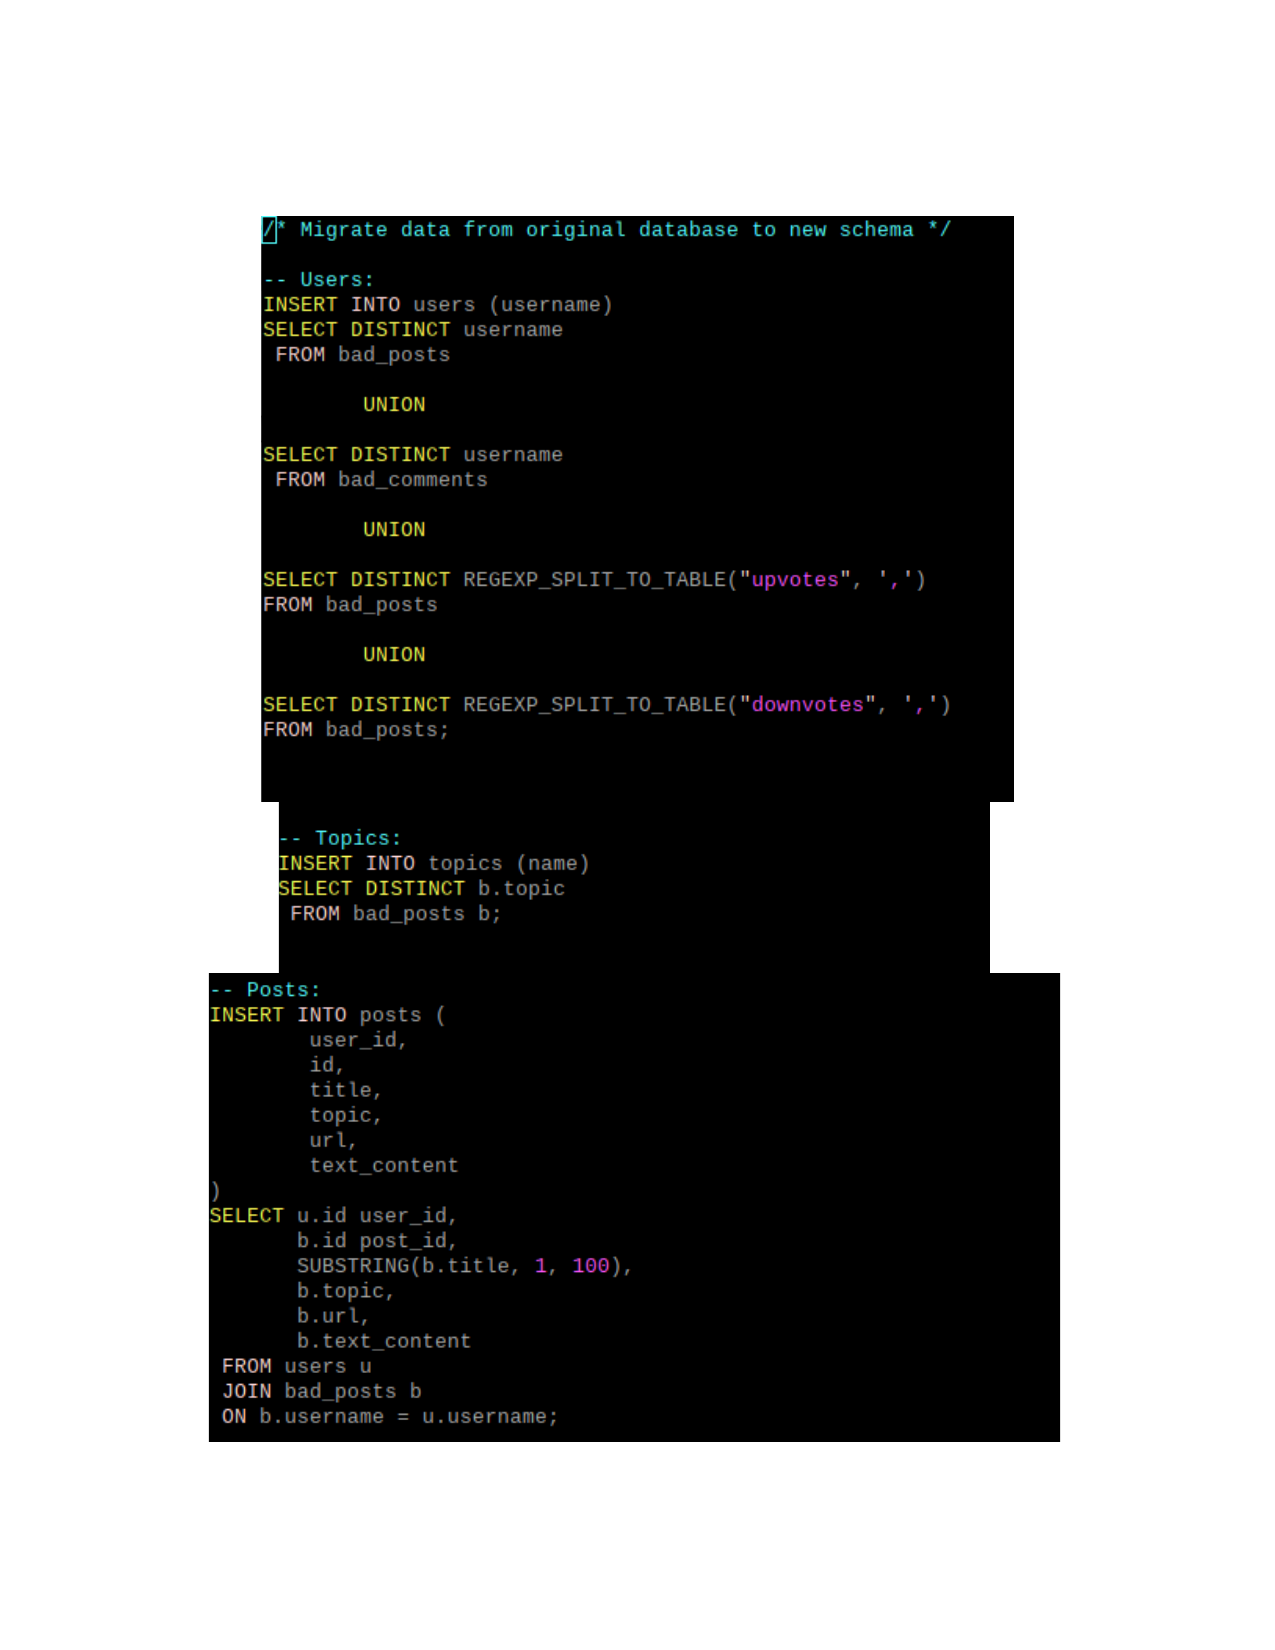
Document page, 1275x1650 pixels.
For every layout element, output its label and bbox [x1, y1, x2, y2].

picture [208, 216, 1061, 1442]
